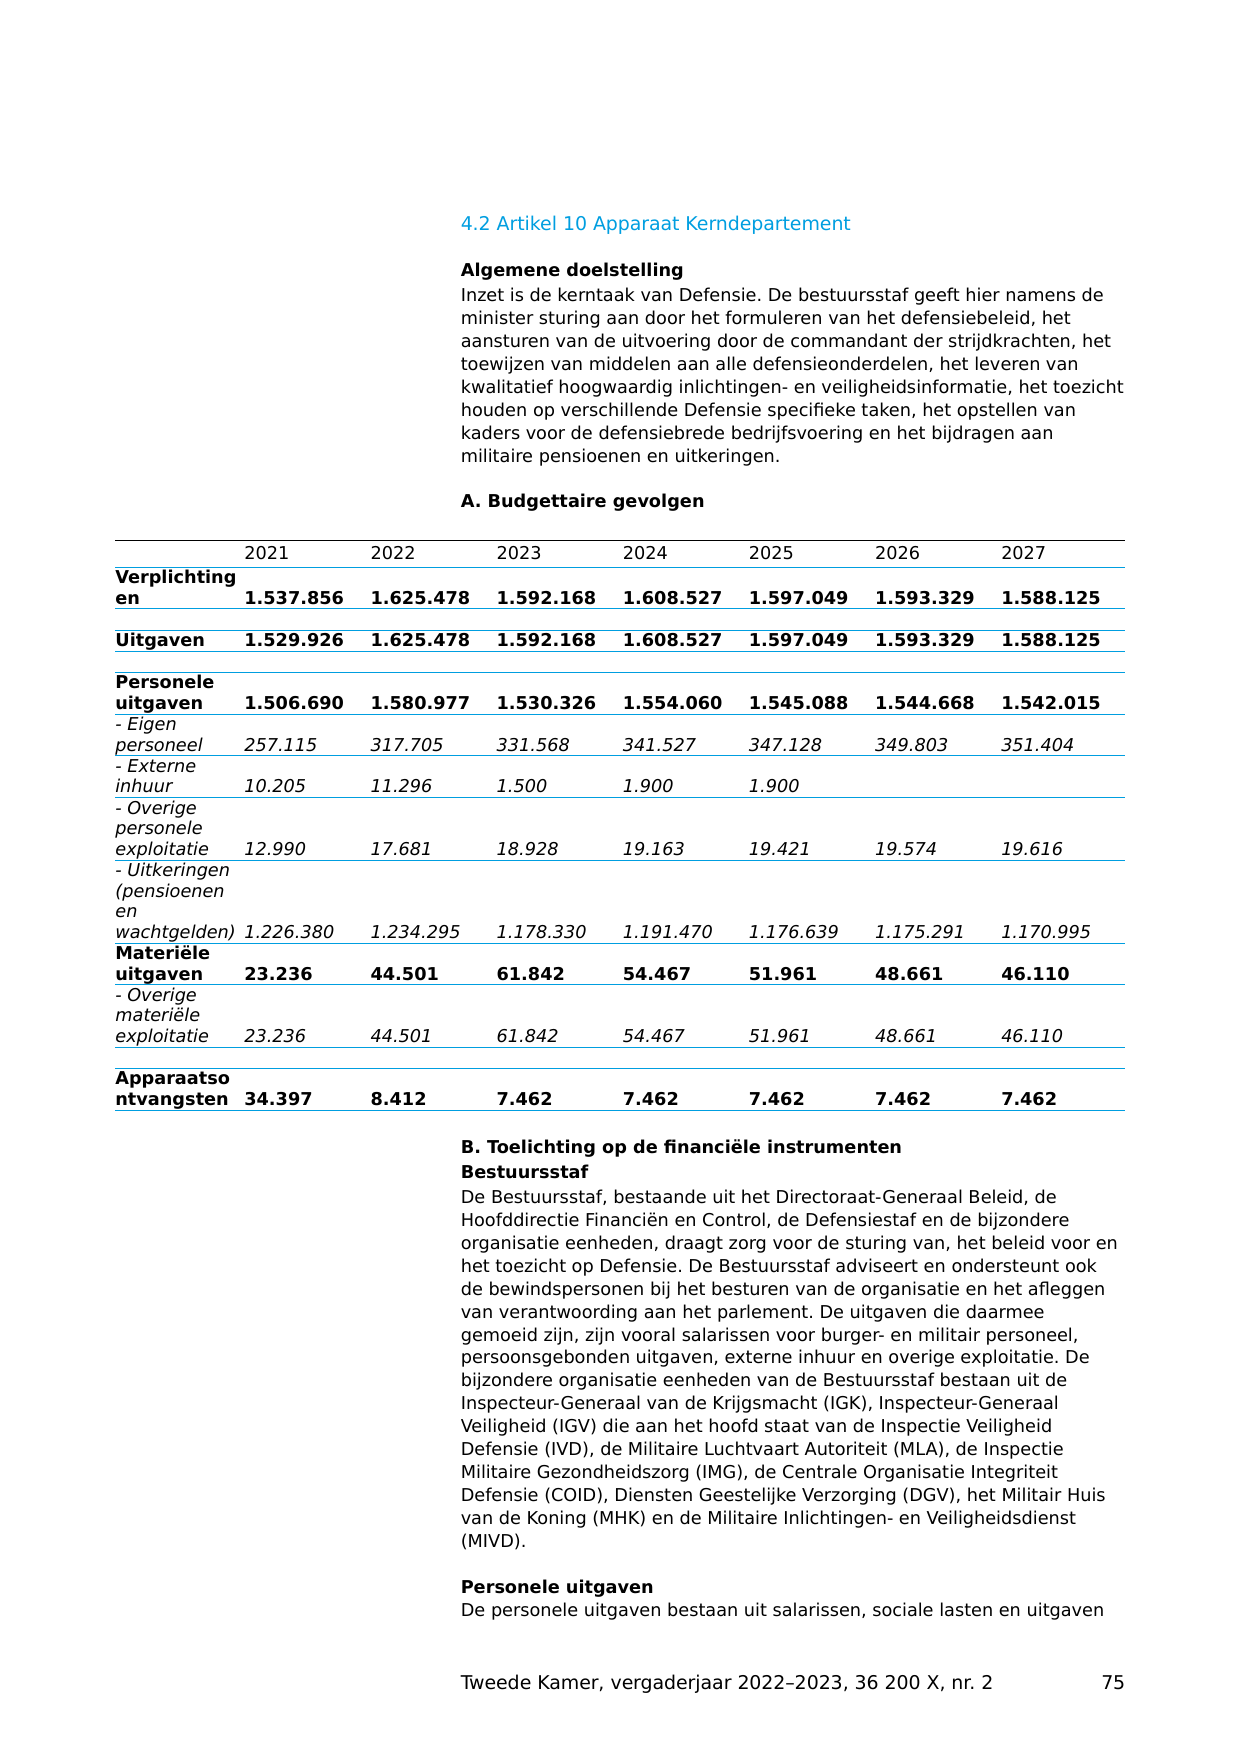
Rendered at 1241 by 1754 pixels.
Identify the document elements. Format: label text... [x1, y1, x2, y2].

table_cell [241, 609, 367, 629]
table_cell 61.842 [494, 944, 620, 984]
table_header Tabel 27 Budgettaire gevolgen artikel 10 Apparaat Kerndepartement (bedragen x € 1.000) [115, 515, 1125, 539]
table_cell 2022 [368, 541, 493, 567]
table_cell 48.661 [872, 944, 998, 984]
table_cell 1.608.527 [620, 568, 746, 608]
table_cell [368, 652, 493, 672]
table_cell 48.661 [872, 985, 998, 1047]
table_cell 1.580.977 [368, 673, 493, 713]
table_cell [115, 652, 241, 672]
table_cell 1.170.995 [998, 861, 1125, 942]
table_cell 2024 [620, 541, 746, 567]
table_cell 51.961 [746, 985, 872, 1047]
table_cell 2025 [746, 541, 872, 567]
table_cell 1.900 [746, 756, 872, 797]
table_cell 1.500 [494, 756, 620, 797]
table_cell 1.545.088 [746, 673, 872, 713]
table_cell 7.462 [494, 1069, 620, 1109]
table_cell 1.900 [620, 756, 746, 797]
table_cell [620, 652, 746, 672]
table_cell - Uitkeringen (pensioenen en wachtgelden) [115, 861, 241, 942]
table_cell 1.537.856 [241, 568, 367, 608]
table_cell [998, 756, 1125, 797]
table_cell 46.110 [998, 944, 1125, 984]
table_cell 17.681 [368, 798, 493, 859]
table_cell 7.462 [746, 1069, 872, 1109]
table_cell 8.412 [368, 1069, 493, 1109]
table_cell [115, 541, 241, 567]
table_cell 23.236 [241, 985, 367, 1047]
table_cell 1.554.060 [620, 673, 746, 713]
table_cell 1.592.168 [494, 631, 620, 651]
table_cell [746, 652, 872, 672]
table_cell 331.568 [494, 715, 620, 755]
table_cell 1.175.291 [872, 861, 998, 942]
table_cell Materiële uitgaven [115, 944, 241, 984]
table_cell 1.608.527 [620, 631, 746, 651]
text Inzet is de kerntaak van Defensie. De bestuursstaf geeft hier namens de minister sturing aan door het formuleren van het defensiebeleid, het aansturen van de uitvoering door de commandant der strijdkrachten, het toewijzen van middelen aan alle defensieonderdelen, het leveren van kwalitatief hoogwaardig inlichtingen- en veiligheidsinformatie, het toezicht houden op verschillende Defensie specifieke taken, het opstellen van kaders voor de defensiebrede bedrijfsvoering en het bijdragen aan militaire pensioenen en uitkeringen. [461, 283, 1125, 467]
table_cell [368, 1048, 493, 1068]
table_cell [746, 1048, 872, 1068]
table_cell 1.191.470 [620, 861, 746, 942]
table_cell Apparaatsontvangsten [115, 1069, 241, 1109]
table_cell 1.178.330 [494, 861, 620, 942]
table_cell [115, 609, 241, 629]
table_cell 44.501 [368, 985, 493, 1047]
table_cell 1.542.015 [998, 673, 1125, 713]
table_cell Personele uitgaven [115, 673, 241, 713]
table_cell 1.226.380 [241, 861, 367, 942]
table_cell 23.236 [241, 944, 367, 984]
table_cell 257.115 [241, 715, 367, 755]
table_cell 19.421 [746, 798, 872, 859]
table_cell 19.616 [998, 798, 1125, 859]
table_cell 1.176.639 [746, 861, 872, 942]
table_cell 19.163 [620, 798, 746, 859]
table_cell - Overige personele exploitatie [115, 798, 241, 859]
table_cell 1.529.926 [241, 631, 367, 651]
table_cell 1.588.125 [998, 568, 1125, 608]
table_cell 10.205 [241, 756, 367, 797]
table_cell 46.110 [998, 985, 1125, 1047]
table_cell 1.625.478 [368, 568, 493, 608]
table_cell 317.705 [368, 715, 493, 755]
table_cell 351.404 [998, 715, 1125, 755]
table_cell [998, 1048, 1125, 1068]
table_cell 19.574 [872, 798, 998, 859]
text Bestuursstaf [461, 1160, 1125, 1183]
table_cell 54.467 [620, 944, 746, 984]
table_cell 2027 [998, 541, 1125, 567]
table_cell 44.501 [368, 944, 493, 984]
text A. Budgettaire gevolgen [461, 489, 1125, 512]
table_cell Verplichtingen [115, 568, 241, 608]
table_cell [494, 609, 620, 629]
table_cell 34.397 [241, 1069, 367, 1109]
table_cell 7.462 [872, 1069, 998, 1109]
table_cell [872, 609, 998, 629]
table_cell 349.803 [872, 715, 998, 755]
table_cell [872, 1048, 998, 1068]
text De Bestuursstaf, bestaande uit het Directoraat-Generaal Beleid, de Hoofddirectie Financiën en Control, de Defensiestaf en de bijzondere organisatie eenheden, draagt zorg voor de sturing van, het beleid voor en het toezicht op Defensie. De Bestuursstaf adviseert en ondersteunt ook de bewindspersonen bij het besturen van de organisatie en het afleggen van verantwoording aan het parlement. De uitgaven die daarmee gemoeid zijn, zijn vooral salarissen voor burger- en militair personeel, persoonsgebonden uitgaven, externe inhuur en overige exploitatie. De bijzondere organisatie eenheden van de Bestuursstaf bestaan uit de Inspecteur-Generaal van de Krijgsmacht (IGK), Inspecteur-Generaal Veiligheid (IGV) die aan het hoofd staat van de Inspectie Veiligheid Defensie (IVD), de Militaire Luchtvaart Autoriteit (MLA), de Inspectie Militaire Gezondheidszorg (IMG), de Centrale Organisatie Integriteit Defensie (COID), Diensten Geestelijke Verzorging (DGV), het Militair Huis van de Koning (MHK) en de Militaire Inlichtingen- en Veiligheidsdienst (MIVD). [461, 1185, 1125, 1552]
table_cell [998, 652, 1125, 672]
table_cell - Externe inhuur [115, 756, 241, 797]
table_cell 1.588.125 [998, 631, 1125, 651]
text B. Toelichting op de financiële instrumenten [461, 1135, 1125, 1158]
table_cell 7.462 [998, 1069, 1125, 1109]
text Algemene doelstelling [461, 258, 1125, 281]
table_cell [368, 609, 493, 629]
table_cell 61.842 [494, 985, 620, 1047]
text Personele uitgaven De personele uitgaven bestaan uit salarissen, sociale lasten en uitgaven [461, 1575, 1125, 1621]
table_cell 2021 [241, 541, 367, 567]
table_cell 1.530.326 [494, 673, 620, 713]
table_cell 341.527 [620, 715, 746, 755]
table_cell - Overige materiële exploitatie [115, 985, 241, 1047]
table_cell 2026 [872, 541, 998, 567]
table_cell 51.961 [746, 944, 872, 984]
table_cell 1.625.478 [368, 631, 493, 651]
table_cell 1.544.668 [872, 673, 998, 713]
table_cell 1.597.049 [746, 568, 872, 608]
table_cell 1.593.329 [872, 568, 998, 608]
table_cell [620, 609, 746, 629]
title 4.2 Artikel 10 Apparaat Kerndepartement [461, 213, 1125, 235]
table_cell [494, 1048, 620, 1068]
table_cell 7.462 [620, 1069, 746, 1109]
table_cell Uitgaven [115, 631, 241, 651]
table_cell [241, 1048, 367, 1068]
table_cell 1.597.049 [746, 631, 872, 651]
table_cell [241, 652, 367, 672]
table_cell [746, 609, 872, 629]
table_cell 18.928 [494, 798, 620, 859]
table_cell 11.296 [368, 756, 493, 797]
table_cell [998, 609, 1125, 629]
table_cell 347.128 [746, 715, 872, 755]
table_cell 1.593.329 [872, 631, 998, 651]
table_cell 1.506.690 [241, 673, 367, 713]
table_cell 1.592.168 [494, 568, 620, 608]
table_cell 2023 [494, 541, 620, 567]
table_cell [494, 652, 620, 672]
table_cell 1.234.295 [368, 861, 493, 942]
table_cell - Eigen personeel [115, 715, 241, 755]
table_cell 54.467 [620, 985, 746, 1047]
table_cell [115, 1048, 241, 1068]
table_cell [872, 756, 998, 797]
table_cell [872, 652, 998, 672]
table_cell [620, 1048, 746, 1068]
table_cell 12.990 [241, 798, 367, 859]
